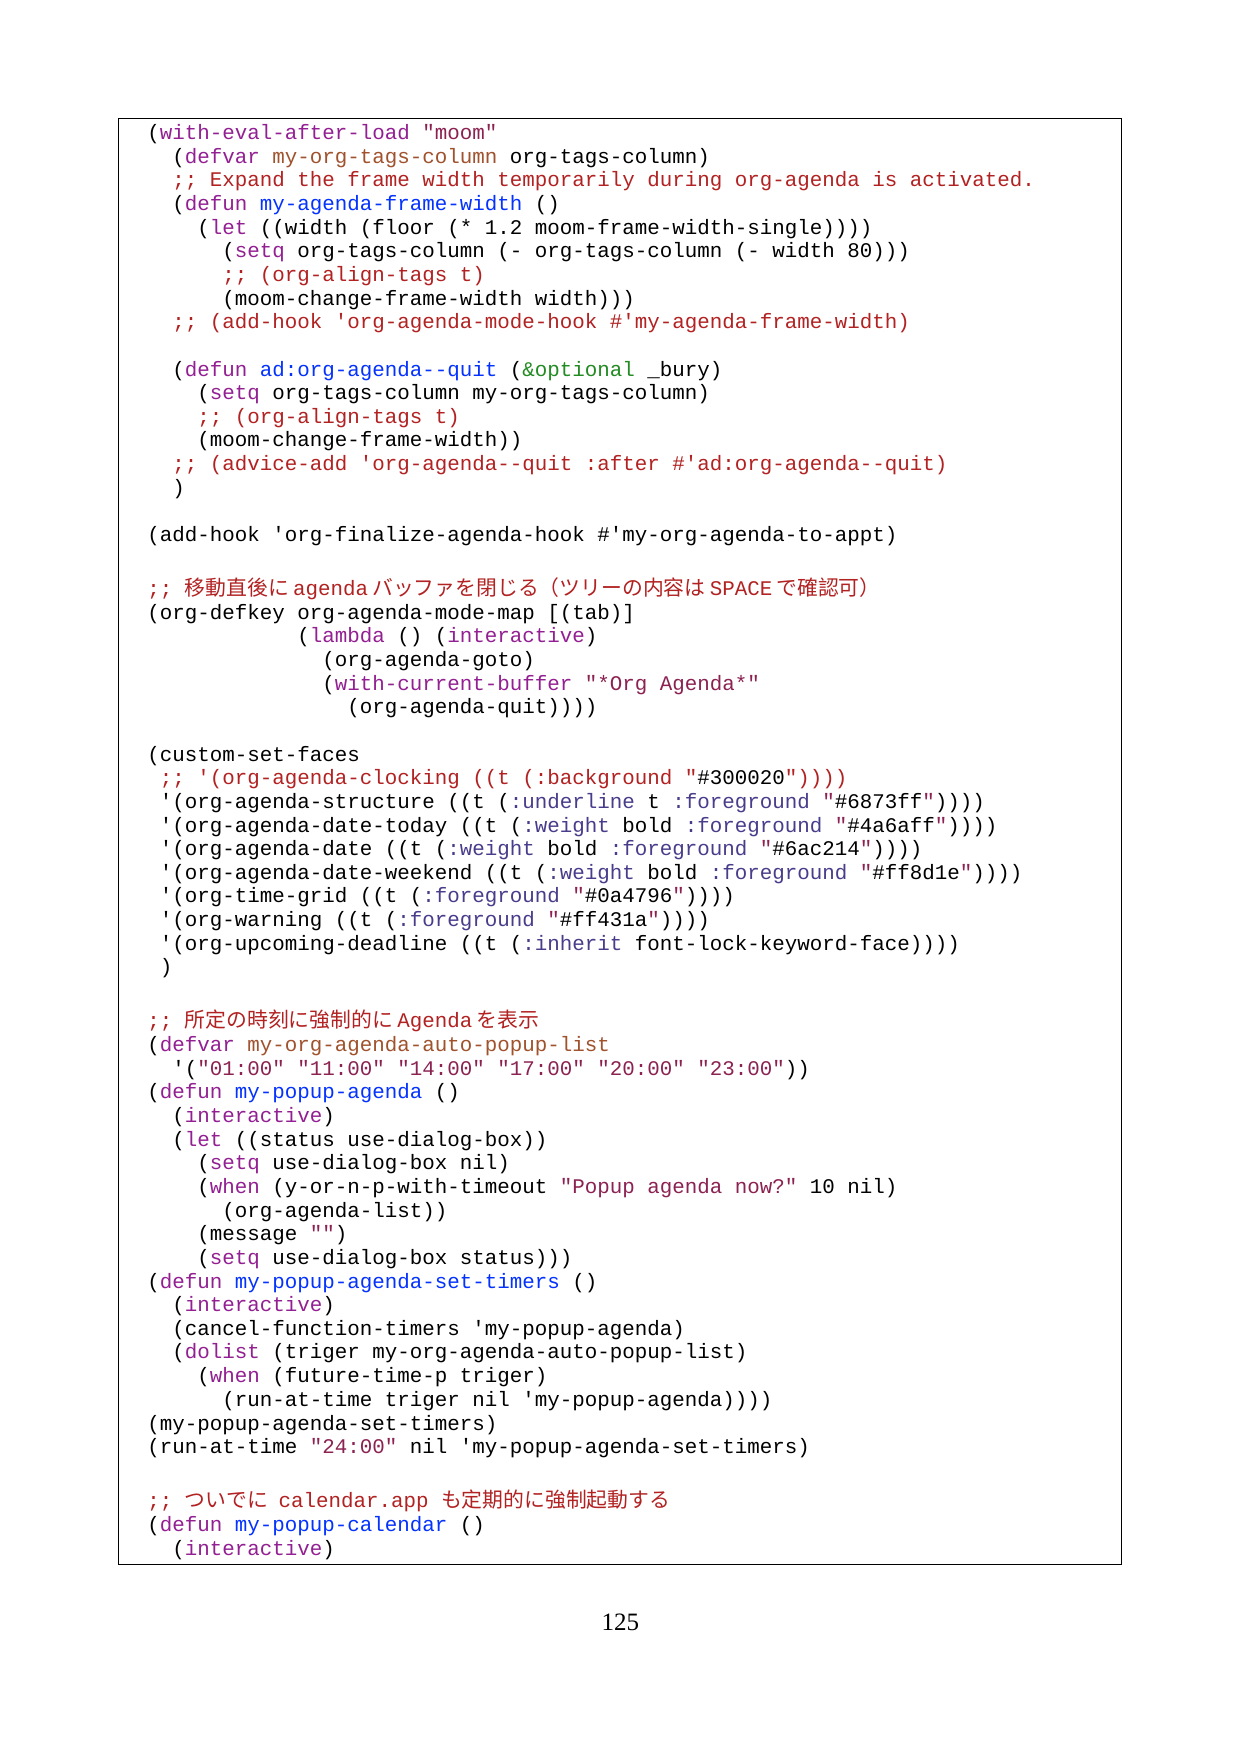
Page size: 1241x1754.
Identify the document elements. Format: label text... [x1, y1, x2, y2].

text '(org-warning ((t (:foreground "#ff431a")))) [119, 905, 1121, 929]
text (moom-change-frame-width)) [119, 426, 1121, 449]
text '(org-agenda-date ((t (:weight bold :foreground "#6ac214")))) [119, 834, 1121, 858]
text (add-hook 'org-finalize-agenda-hook #'my-org-agenda-to-appt) [119, 520, 1121, 544]
text (when (y-or-n-p-with-timeout "Popup agenda now?" 10 nil) [119, 1172, 1121, 1196]
text (defvar my-org-agenda-auto-popup-list [119, 1030, 1121, 1054]
text ;; (add-hook 'org-agenda-mode-hook #'my-agenda-frame-width) [119, 307, 1121, 331]
text '(org-agenda-date-today ((t (:weight bold :foreground "#4a6aff")))) [119, 811, 1121, 834]
text (org-defkey org-agenda-mode-map [(tab)] [119, 598, 1121, 621]
text (moom-change-frame-width width))) [119, 284, 1121, 307]
text (run-at-time "24:00" nil 'my-popup-agenda-set-timers) [119, 1432, 1121, 1456]
text (defun my-popup-agenda-set-timers () [119, 1267, 1121, 1290]
text ;; Expand the frame width temporarily during org-agenda is activated. [119, 165, 1121, 189]
text (let ((width (floor (* 1.2 moom-frame-width-single)))) [119, 213, 1121, 236]
text ) [119, 952, 1121, 976]
text (cancel-function-timers 'my-popup-agenda) [119, 1314, 1121, 1338]
text (my-popup-agenda-set-timers) [119, 1408, 1121, 1432]
text (defun my-popup-agenda () [119, 1077, 1121, 1101]
text ;; (advice-add 'org-agenda--quit :after #'ad:org-agenda--quit) [119, 449, 1121, 473]
text ) [119, 473, 1121, 496]
text (interactive) [119, 1533, 1121, 1564]
text ;; (org-align-tags t) [119, 402, 1121, 426]
text (defvar my-org-tags-column org-tags-column) [119, 142, 1121, 165]
text (with-current-buffer "*Org Agenda*" [119, 669, 1121, 692]
text ;; 移動直後にagendaバッファを閉じる（ツリーの内容はSPACEで確認可） [119, 567, 1121, 598]
text (custom-set-faces [119, 740, 1121, 763]
text (setq org-tags-column (- org-tags-column (- width 80))) [119, 236, 1121, 260]
text '(org-agenda-date-weekend ((t (:weight bold :foreground "#ff8d1e")))) [119, 858, 1121, 882]
text '(org-time-grid ((t (:foreground "#0a4796")))) [119, 882, 1121, 905]
text (lambda () (interactive) [119, 621, 1121, 645]
text '(org-upcoming-deadline ((t (:inherit font-lock-keyword-face)))) [119, 929, 1121, 952]
text (let ((status use-dialog-box)) [119, 1125, 1121, 1148]
text (org-agenda-list)) [119, 1196, 1121, 1219]
text (when (future-time-p triger) [119, 1361, 1121, 1385]
text ;; 所定の時刻に強制的にAgendaを表示 [119, 1000, 1121, 1030]
text (defun my-agenda-frame-width () [119, 189, 1121, 213]
text (interactive) [119, 1101, 1121, 1125]
text (org-agenda-goto) [119, 645, 1121, 669]
text (org-agenda-quit)))) [119, 692, 1121, 716]
text (defun my-popup-calendar () [119, 1510, 1121, 1533]
text (dolist (triger my-org-agenda-auto-popup-list) [119, 1338, 1121, 1361]
text (run-at-time triger nil 'my-popup-agenda)))) [119, 1385, 1121, 1408]
text (setq org-tags-column my-org-tags-column) [119, 378, 1121, 402]
text ;; ついでに calendar.app も定期的に強制起動する [119, 1479, 1121, 1510]
text '(org-agenda-structure ((t (:underline t :foreground "#6873ff")))) [119, 787, 1121, 811]
text ;; (org-align-tags t) [119, 260, 1121, 284]
text (setq use-dialog-box nil) [119, 1148, 1121, 1172]
text (message "") [119, 1219, 1121, 1243]
text ;; '(org-agenda-clocking ((t (:background "#300020")))) [119, 763, 1121, 787]
text (interactive) [119, 1290, 1121, 1314]
text (with-eval-after-load "moom" [119, 119, 1121, 142]
text '("01:00" "11:00" "14:00" "17:00" "20:00" "23:00")) [119, 1054, 1121, 1077]
text (defun ad:org-agenda--quit (&optional _bury) [119, 354, 1121, 378]
text (setq use-dialog-box status))) [119, 1243, 1121, 1267]
